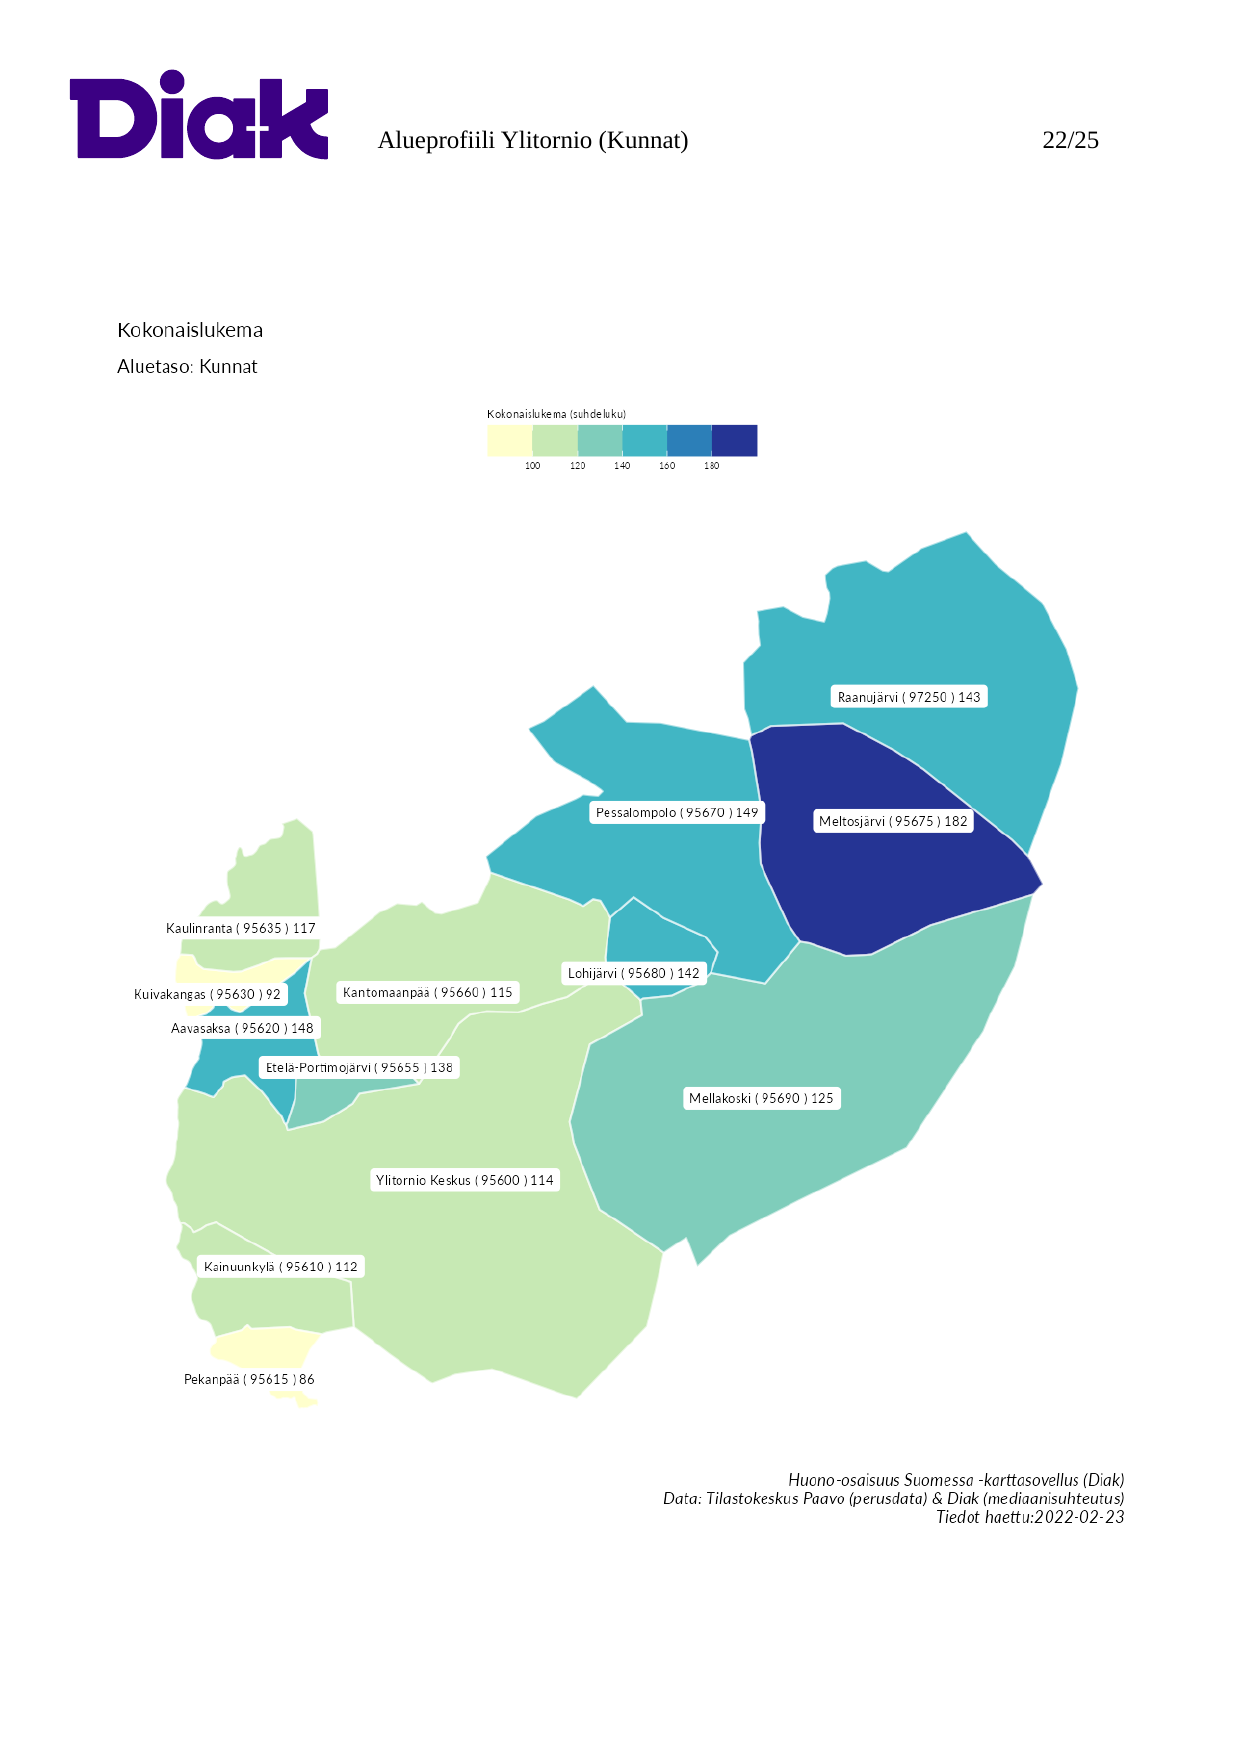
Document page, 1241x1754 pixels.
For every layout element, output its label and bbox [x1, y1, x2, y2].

picture [61, 196, 1179, 1651]
